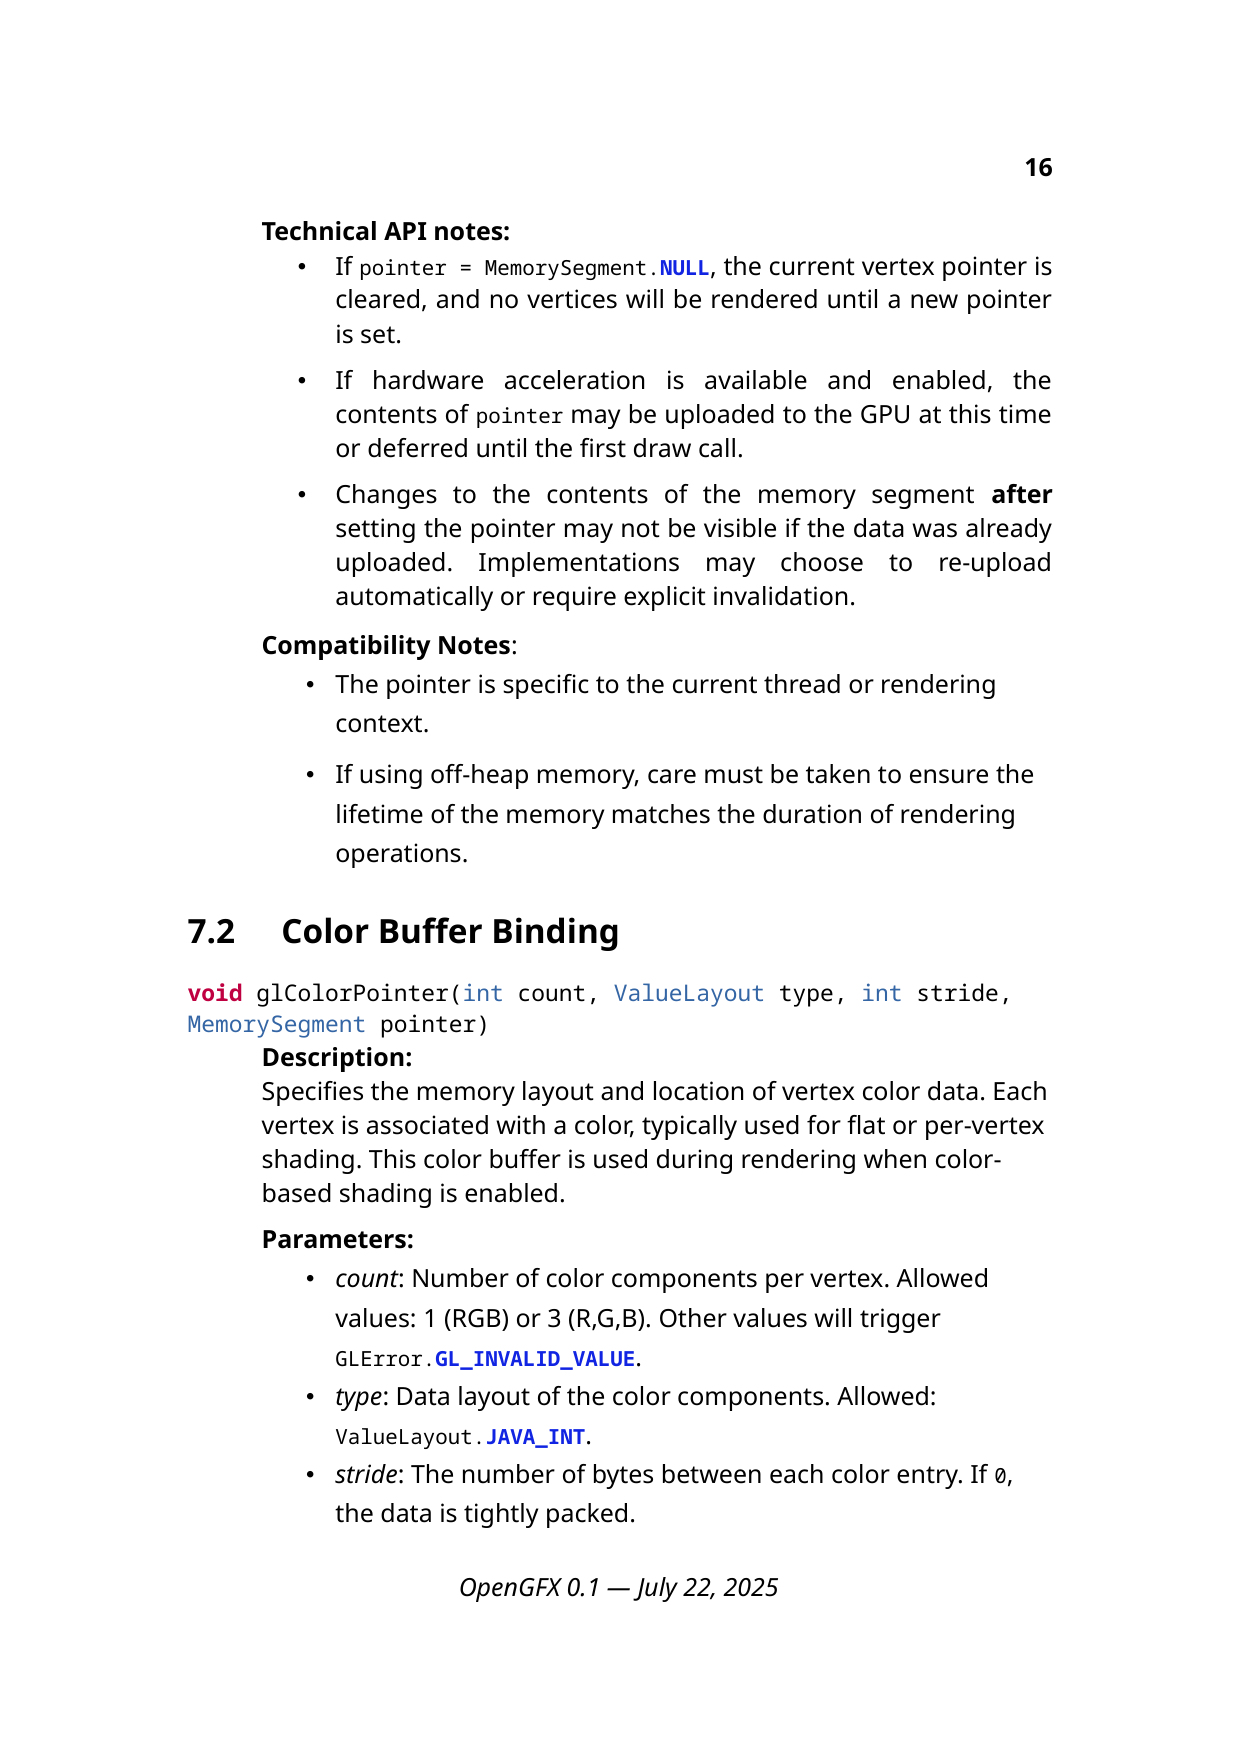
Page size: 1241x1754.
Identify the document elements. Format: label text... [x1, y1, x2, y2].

text Technical API notes: [261, 214, 1053, 248]
text Parameters: [261, 1222, 1053, 1256]
list If pointer = MemorySegment.NULL, the current vertex pointer is cleared, and no vertices will be rendered until a new pointer is set. [298, 248, 1053, 350]
text Description: Specifies the memory layout and location of vertex color data. Each vertex is associated with a color, typically used for flat or per-vertex shading. This color buffer is used during rendering when color-based shading is enabled. [261, 1039, 1053, 1210]
text Compatibility Notes: [261, 628, 1053, 662]
list stride: The number of bytes between each color entry. If 0, the data is tightly packed. [306, 1457, 1053, 1530]
subtitle 7.2 Color Buffer Binding [187, 908, 1053, 953]
list count: Number of color components per vertex. Allowed values: 1 (RGB) or 3 (R,G,B). Other values will trigger GLError.GL_INVALID_VALUE. [306, 1261, 1053, 1373]
list If using off-heap memory, care must be taken to ensure the lifetime of the memory matches the duration of rendering operations. [306, 757, 1053, 869]
list Changes to the contents of the memory segment after setting the pointer may not be visible if the data was already uploaded. Implementations may choose to re-upload automatically or require explicit invalidation. [298, 476, 1053, 613]
list If hardware acceleration is available and enabled, the contents of pointer may be uploaded to the GPU at this time or deferred until the first draw call. [298, 362, 1053, 464]
list type: Data layout of the color components. Allowed: ValueLayout.JAVA_INT. [306, 1378, 1053, 1452]
list The pointer is specific to the current thread or rendering context. [306, 667, 1053, 740]
text void glColorPointer(int count, ValueLayout type, int stride, MemorySegment pointer) [187, 977, 1053, 1039]
